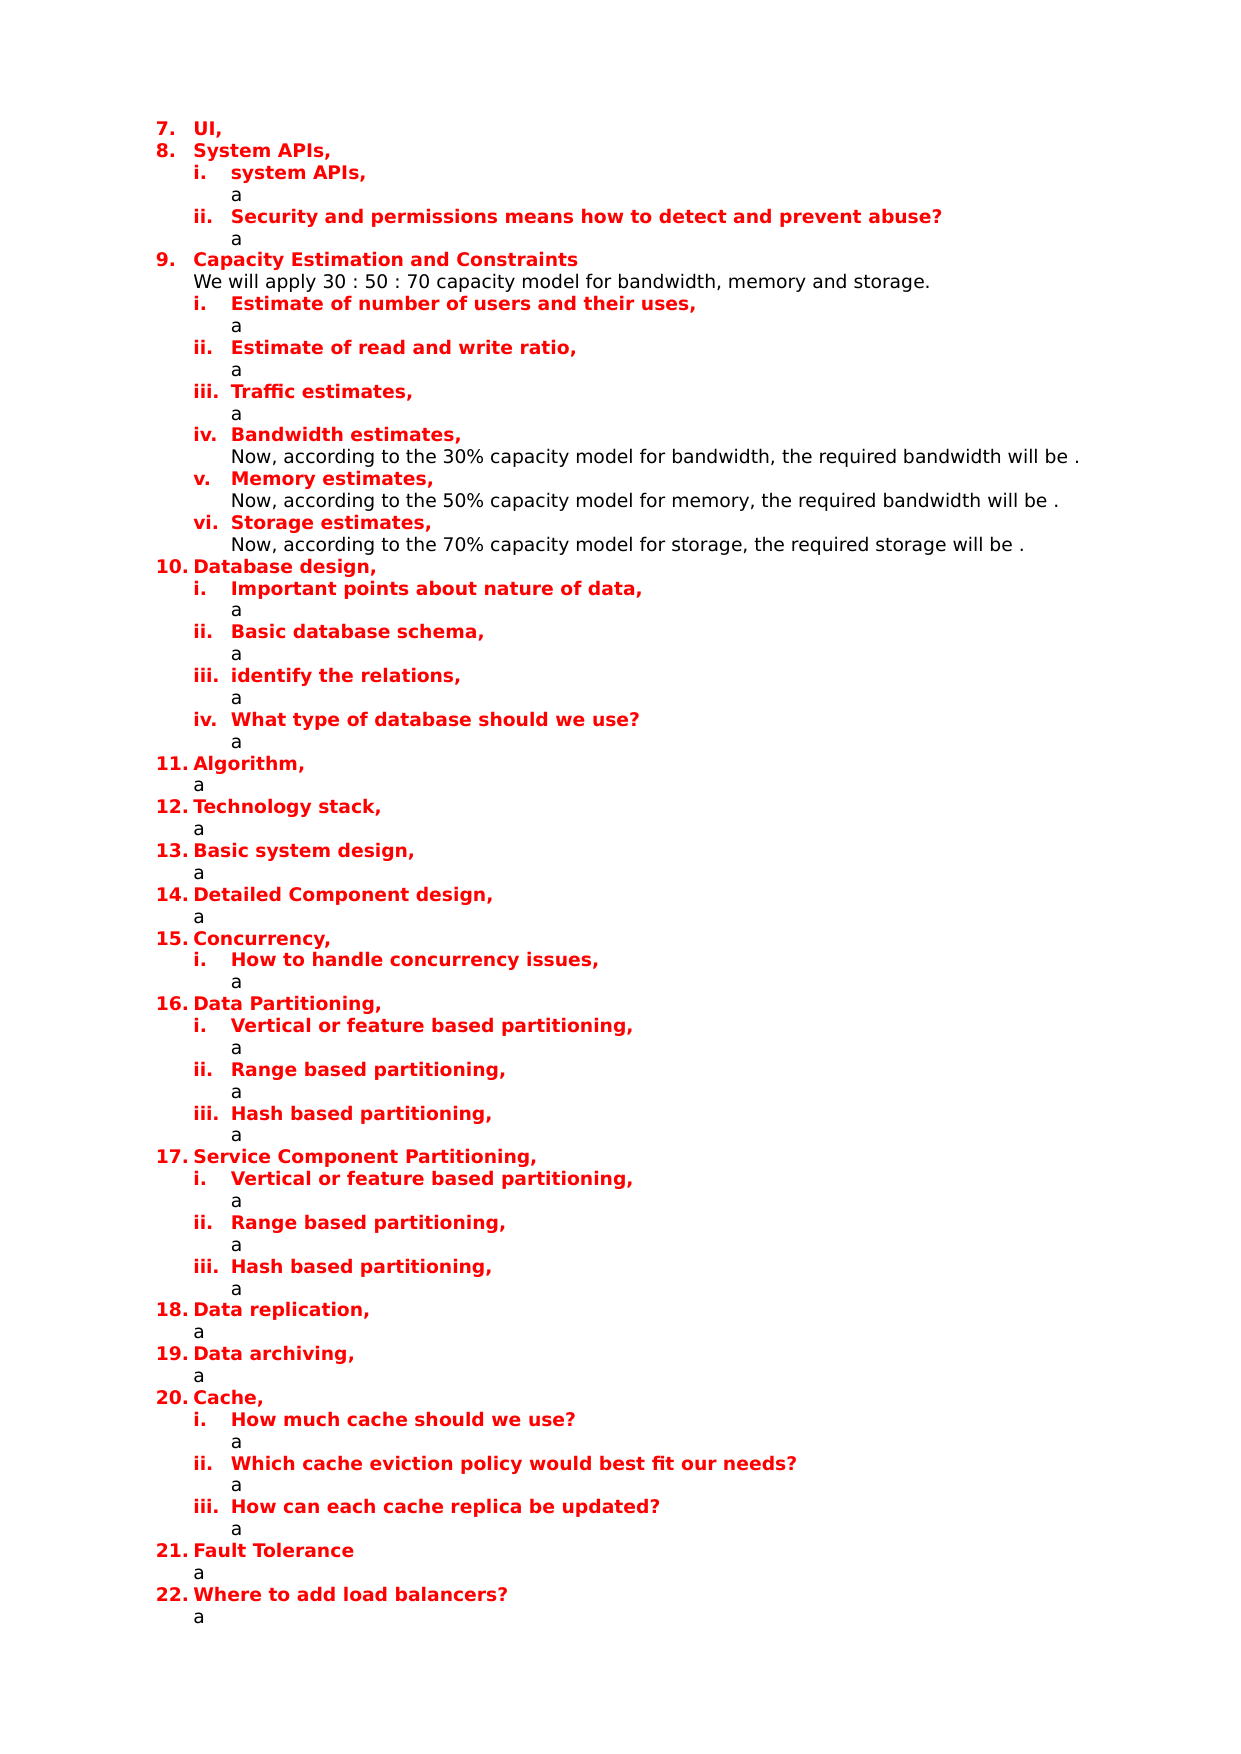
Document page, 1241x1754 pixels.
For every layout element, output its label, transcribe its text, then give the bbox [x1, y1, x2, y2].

list a [193, 1037, 1122, 1059]
list Range based partitioning, [193, 1212, 1122, 1234]
list Technology stack, [156, 796, 1122, 818]
list Basic database schema, [193, 621, 1122, 643]
list a [193, 687, 1122, 709]
list a [193, 359, 1122, 381]
list Concurrency, [156, 927, 1122, 949]
list Hash based partitioning, [193, 1256, 1122, 1277]
list system APIs, [193, 162, 1122, 184]
list System APIs, [156, 140, 1122, 162]
list a [193, 1124, 1122, 1146]
list Database design, [156, 556, 1122, 577]
list a [193, 227, 1122, 249]
list a [193, 1474, 1122, 1496]
list How much cache should we use? [193, 1409, 1122, 1431]
list Now, according to the 50% capacity model for memory, the required bandwidth will be . [193, 490, 1122, 512]
list Traffic estimates, [193, 381, 1122, 402]
list a [156, 774, 1122, 796]
list How can each cache replica be updated? [193, 1496, 1122, 1518]
list Important points about nature of data, [193, 577, 1122, 599]
list identify the relations, [193, 665, 1122, 687]
list a [156, 1365, 1122, 1387]
list Which cache eviction policy would best fit our needs? [193, 1452, 1122, 1474]
list We will apply 30 : 50 : 70 capacity model for bandwidth, memory and storage. [156, 271, 1122, 293]
list Estimate of number of users and their uses, [193, 293, 1122, 315]
list Vertical or feature based partitioning, [193, 1168, 1122, 1190]
list Data Partitioning, [156, 993, 1122, 1015]
list a [193, 643, 1122, 665]
list a [193, 1081, 1122, 1102]
list Algorithm, [156, 752, 1122, 774]
list Capacity Estimation and Constraints [156, 249, 1122, 271]
list Vertical or feature based partitioning, [193, 1015, 1122, 1037]
list Bandwidth estimates, [193, 424, 1122, 446]
list Estimate of read and write ratio, [193, 337, 1122, 359]
list Now, according to the 30% capacity model for bandwidth, the required bandwidth will be . [193, 446, 1122, 468]
list a [156, 906, 1122, 927]
list a [193, 1277, 1122, 1299]
list a [193, 315, 1122, 337]
list Service Component Partitioning, [156, 1146, 1122, 1168]
list a [156, 1321, 1122, 1343]
list a [193, 1431, 1122, 1452]
list Fault Tolerance [156, 1540, 1122, 1562]
list Memory estimates, [193, 468, 1122, 490]
list a [193, 1518, 1122, 1540]
list Now, according to the 70% capacity model for storage, the required storage will be . [193, 534, 1122, 556]
list Hash based partitioning, [193, 1102, 1122, 1124]
list Where to add load balancers? [156, 1584, 1122, 1606]
list a [193, 971, 1122, 993]
list a [156, 818, 1122, 840]
list How to handle concurrency issues, [193, 949, 1122, 971]
list Security and permissions means how to detect and prevent abuse? [193, 206, 1122, 227]
list a [193, 1234, 1122, 1256]
list Range based partitioning, [193, 1059, 1122, 1081]
list Data replication, [156, 1299, 1122, 1321]
list a [193, 402, 1122, 424]
list What type of database should we use? [193, 709, 1122, 731]
list Storage estimates, [193, 512, 1122, 534]
list Basic system design, [156, 840, 1122, 862]
list a [156, 1562, 1122, 1584]
list a [156, 1606, 1122, 1627]
list UI, [156, 118, 1122, 140]
list a [193, 1190, 1122, 1212]
list a [193, 599, 1122, 621]
list Cache, [156, 1387, 1122, 1409]
list a [193, 731, 1122, 752]
list a [193, 184, 1122, 206]
list a [156, 862, 1122, 884]
list Detailed Component design, [156, 884, 1122, 906]
list Data archiving, [156, 1343, 1122, 1365]
